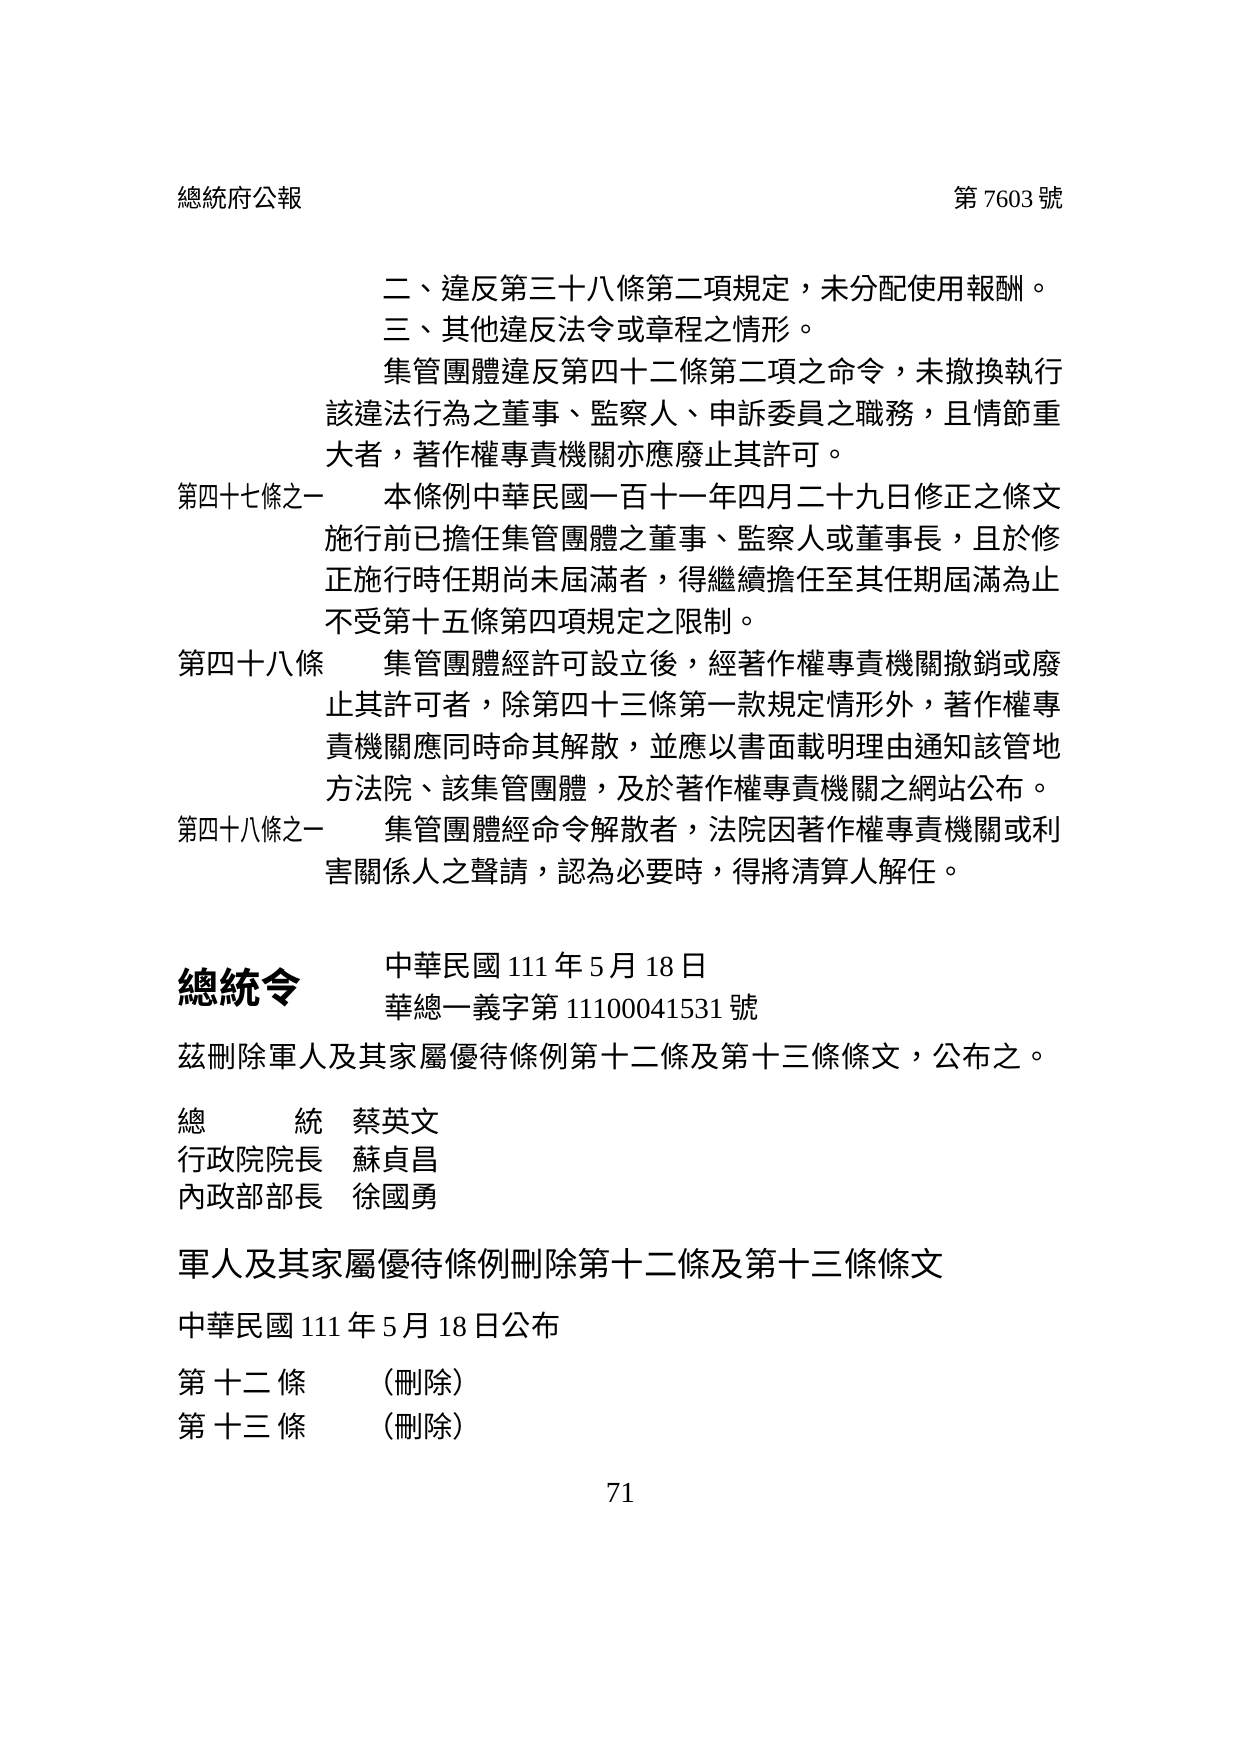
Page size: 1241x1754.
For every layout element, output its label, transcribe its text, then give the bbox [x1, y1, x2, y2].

text 中華民國111年5月18日公布 [177, 1298, 1063, 1346]
text 茲刪除軍人及其家屬優待條例第十二條及第十三條條文，公布之。 [177, 1029, 1063, 1077]
text 第 十三 條 （刪除） [177, 1402, 1063, 1446]
text 二、 違反第三十八條第二項規定，未分配使用報酬。 [382, 266, 1063, 307]
table_header 總統令 [174, 941, 381, 1029]
text 軍人及其家屬優待條例刪除第十二條及第十三條條文 [177, 1240, 1063, 1286]
text 總 統 蔡英文 行政院院長 蘇貞昌 內政部部長 徐國勇 [177, 1102, 1063, 1215]
text 第四十八條 集管團體經許可設立後，經著作權專責機關撤銷或廢止其許可者，除第四十三條第一款規定情形外，著作權專責機關應同時命其解散，並應以書面載明理由通知該管地方法院、該集管團體，及於著作權專責機關之網站公布。 [177, 641, 1063, 807]
text 第四十八條之一 集管團體經命令解散者，法院因著作權專責機關或利害關係人之聲請，認為必要時，得將清算人解任。 [177, 807, 1063, 891]
table_header 中華民國111年5月18日 華總一義字第11100041531號 [381, 941, 877, 1029]
text 第四十七條之一 本條例中華民國一百十一年四月二十九日修正之條文施行前已擔任集管團體之董事、監察人或董事長，且於修正施行時任期尚未屆滿者，得繼續擔任至其任期屆滿為止，不受第十五條第四項規定之限制。 [177, 474, 1063, 641]
text 三、 其他違反法令或章程之情形。 [382, 307, 1063, 349]
text 集管團體違反第四十二條第二項之命令，未撤換執行該違法行為之董事、監察人、申訴委員之職務，且情節重大者，著作權專責機關亦應廢止其許可。 [325, 349, 1063, 474]
text 第 十二 條 （刪除） [177, 1359, 1063, 1402]
